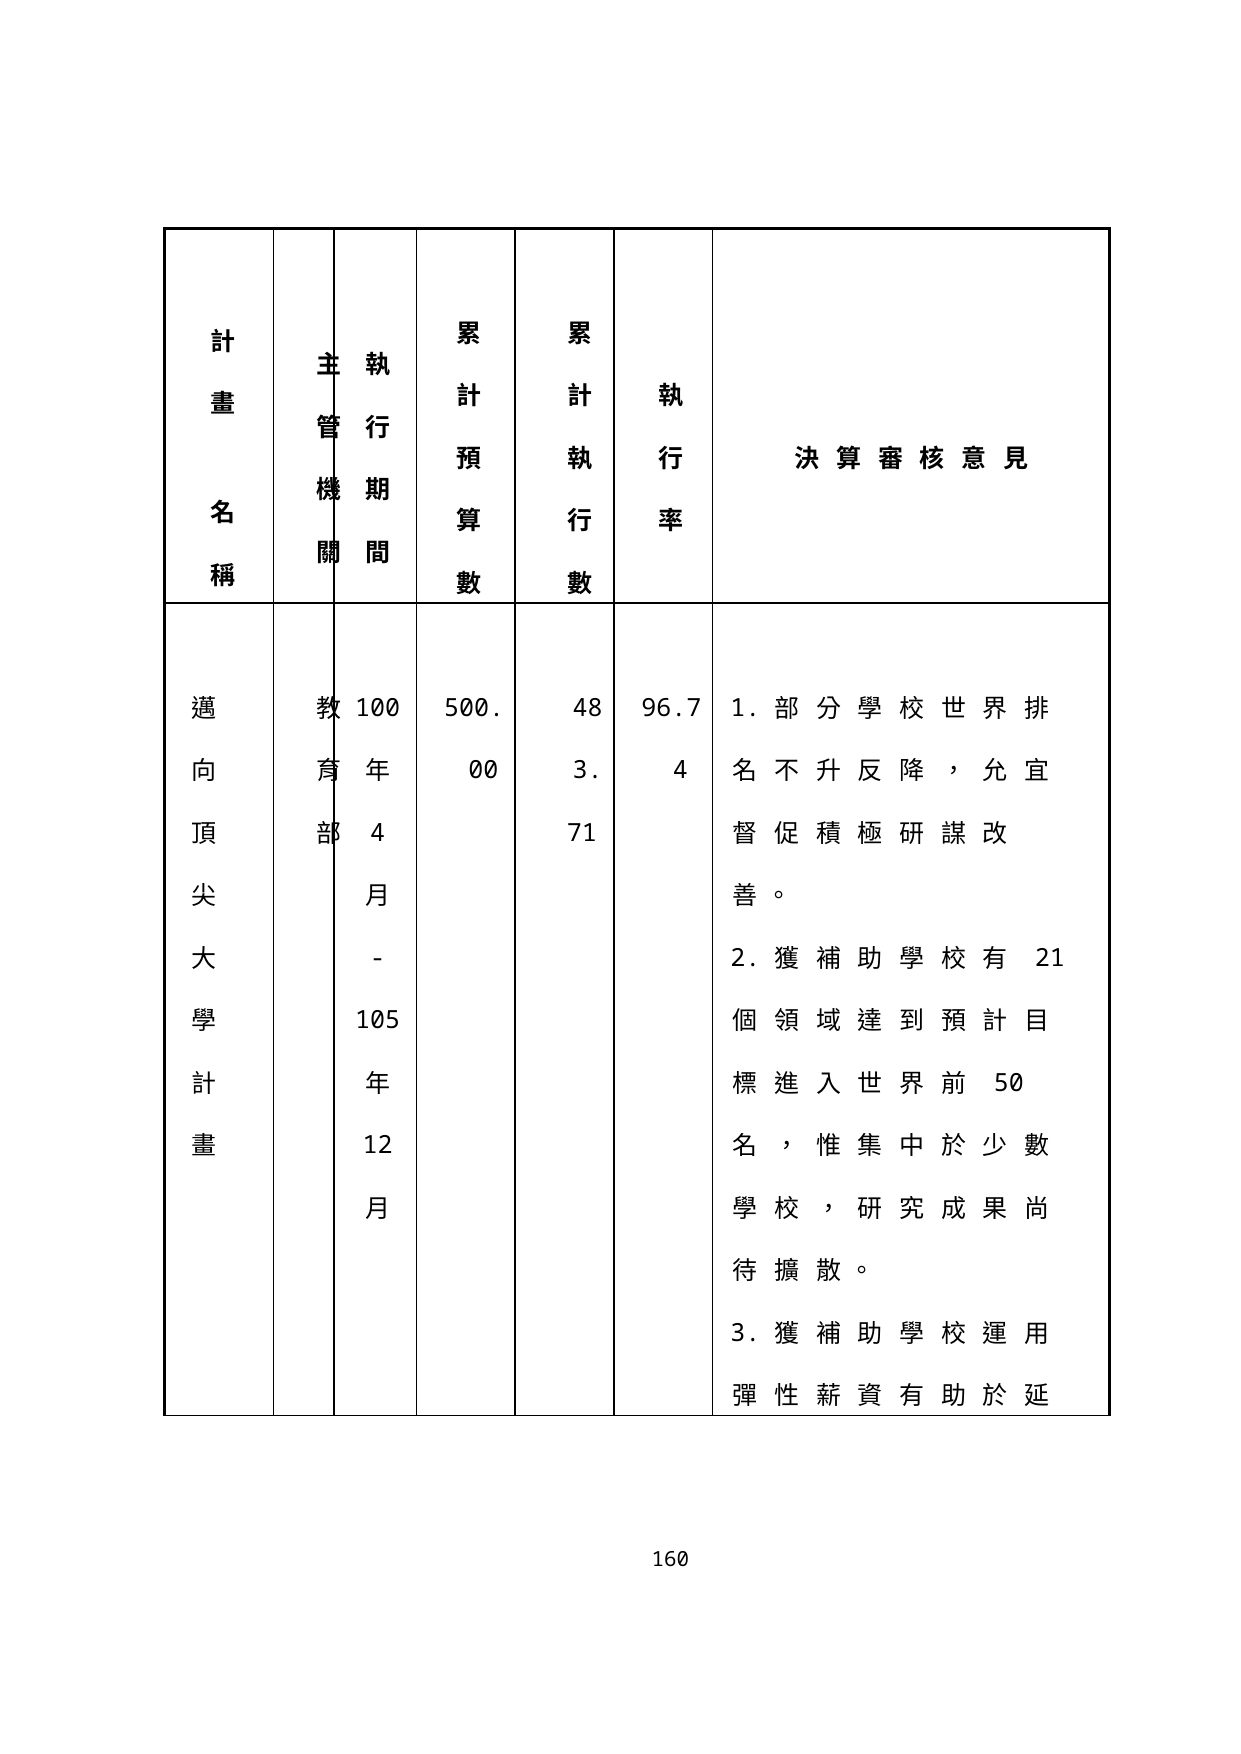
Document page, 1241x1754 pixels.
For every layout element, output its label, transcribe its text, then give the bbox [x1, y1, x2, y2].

table_header 主管機關 [274, 230, 333, 602]
table_header 執行期間 [335, 230, 416, 602]
table_cell 1.部分學校世界排名不升反降，允宜督促積極研謀改善。 2.獲補助學校有21 個領域達到預計目標進入世界前50 名，惟集中於少數學校，研究成果尚待擴散。 3.獲補助學校運用彈性薪資有助於延 [713, 604, 1108, 1415]
table_header 計畫 名稱 [166, 230, 273, 602]
table_header 執行率 [615, 230, 712, 602]
table_header 決算審核意見 [713, 230, 1108, 602]
table_header 累計執行數 [516, 230, 613, 602]
table_cell 邁向頂尖大學計畫 [166, 604, 273, 1415]
table_cell 教育部 [274, 604, 333, 1415]
table_cell 96.74 [615, 604, 712, 1415]
table_cell 500.00 [417, 604, 514, 1415]
table_cell 483.71 [516, 604, 613, 1415]
table_cell 100年4月- 105年12月 [335, 604, 416, 1415]
table_header 累計預算數 [417, 230, 514, 602]
